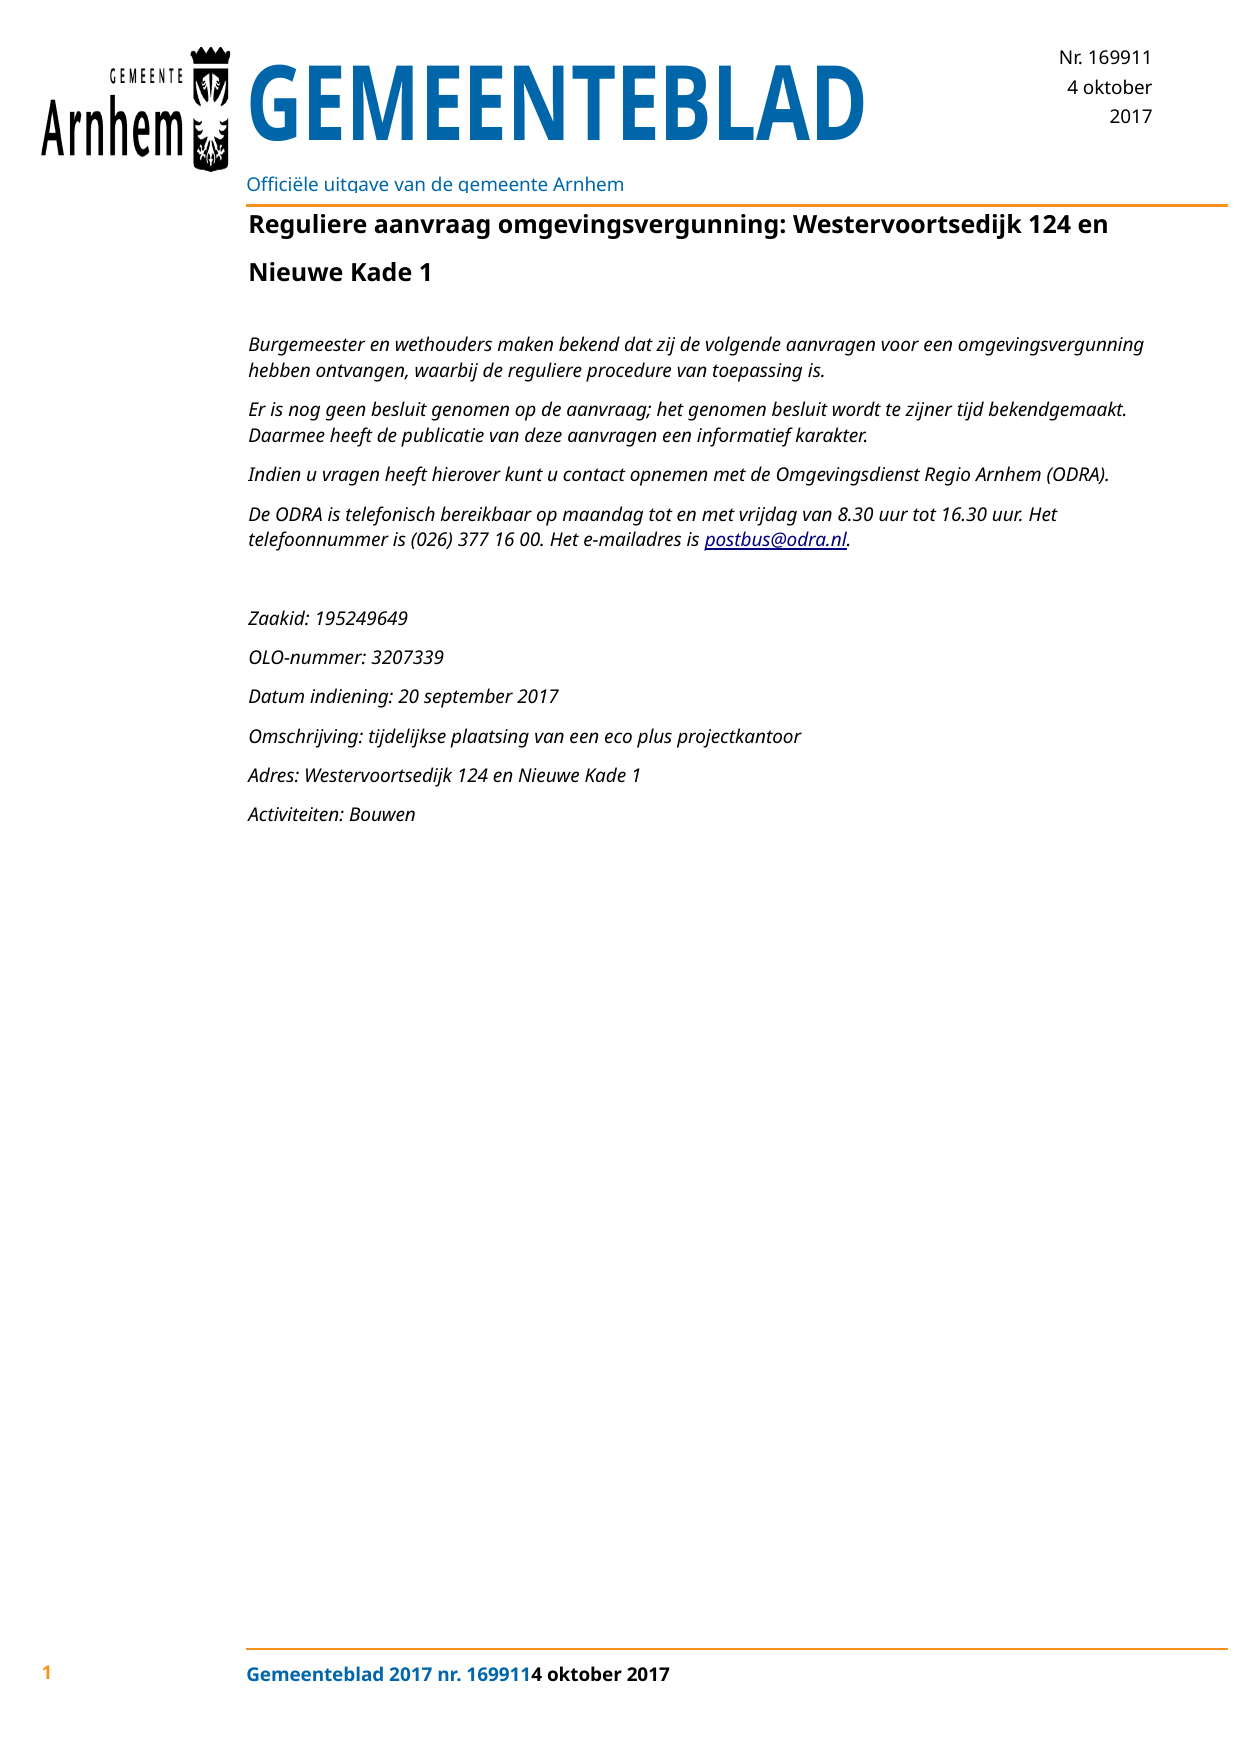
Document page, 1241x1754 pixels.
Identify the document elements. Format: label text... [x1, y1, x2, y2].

text Burgemeester en wethouders maken bekend dat zij de volgende aanvragen voor een omgevingsvergunning hebben ontvangen, waarbij de reguliere procedure van toepassing is. [248, 331, 1152, 383]
text Indien u vragen heeft hierover kunt u contact opnemen met de Omgevingsdienst Regio Arnhem (ODRA). [248, 461, 1152, 487]
picture [41, 47, 231, 172]
text Omschrijving: tijdelijkse plaatsing van een eco plus projectkantoor [248, 723, 1152, 748]
text De ODRA is telefonisch bereikbaar op maandag tot en met vrijdag van 8.30 uur tot 16.30 uur. Het telefoonnummer is (026) 377 16 00. Het e-mailadres is postbus@odra.nl. [248, 501, 1152, 552]
text OLO-nummer: 3207339 [248, 644, 1152, 670]
text Zaakid: 195249649 [248, 605, 1152, 631]
text Adres: Westervoortsedijk 124 en Nieuwe Kade 1 [248, 762, 1152, 788]
text Datum indiening: 20 september 2017 [248, 683, 1152, 709]
text Activiteiten: Bouwen [248, 801, 1152, 827]
text Reguliere aanvraag omgevingsvergunning: Westervoortsedijk 124 en Nieuwe Kade 1 [248, 207, 1152, 288]
text Er is nog geen besluit genomen op de aanvraag; het genomen besluit wordt te zijner tijd bekendgemaakt. Daarmee heeft de publicatie van deze aanvragen een informatief karakter. [248, 396, 1152, 448]
